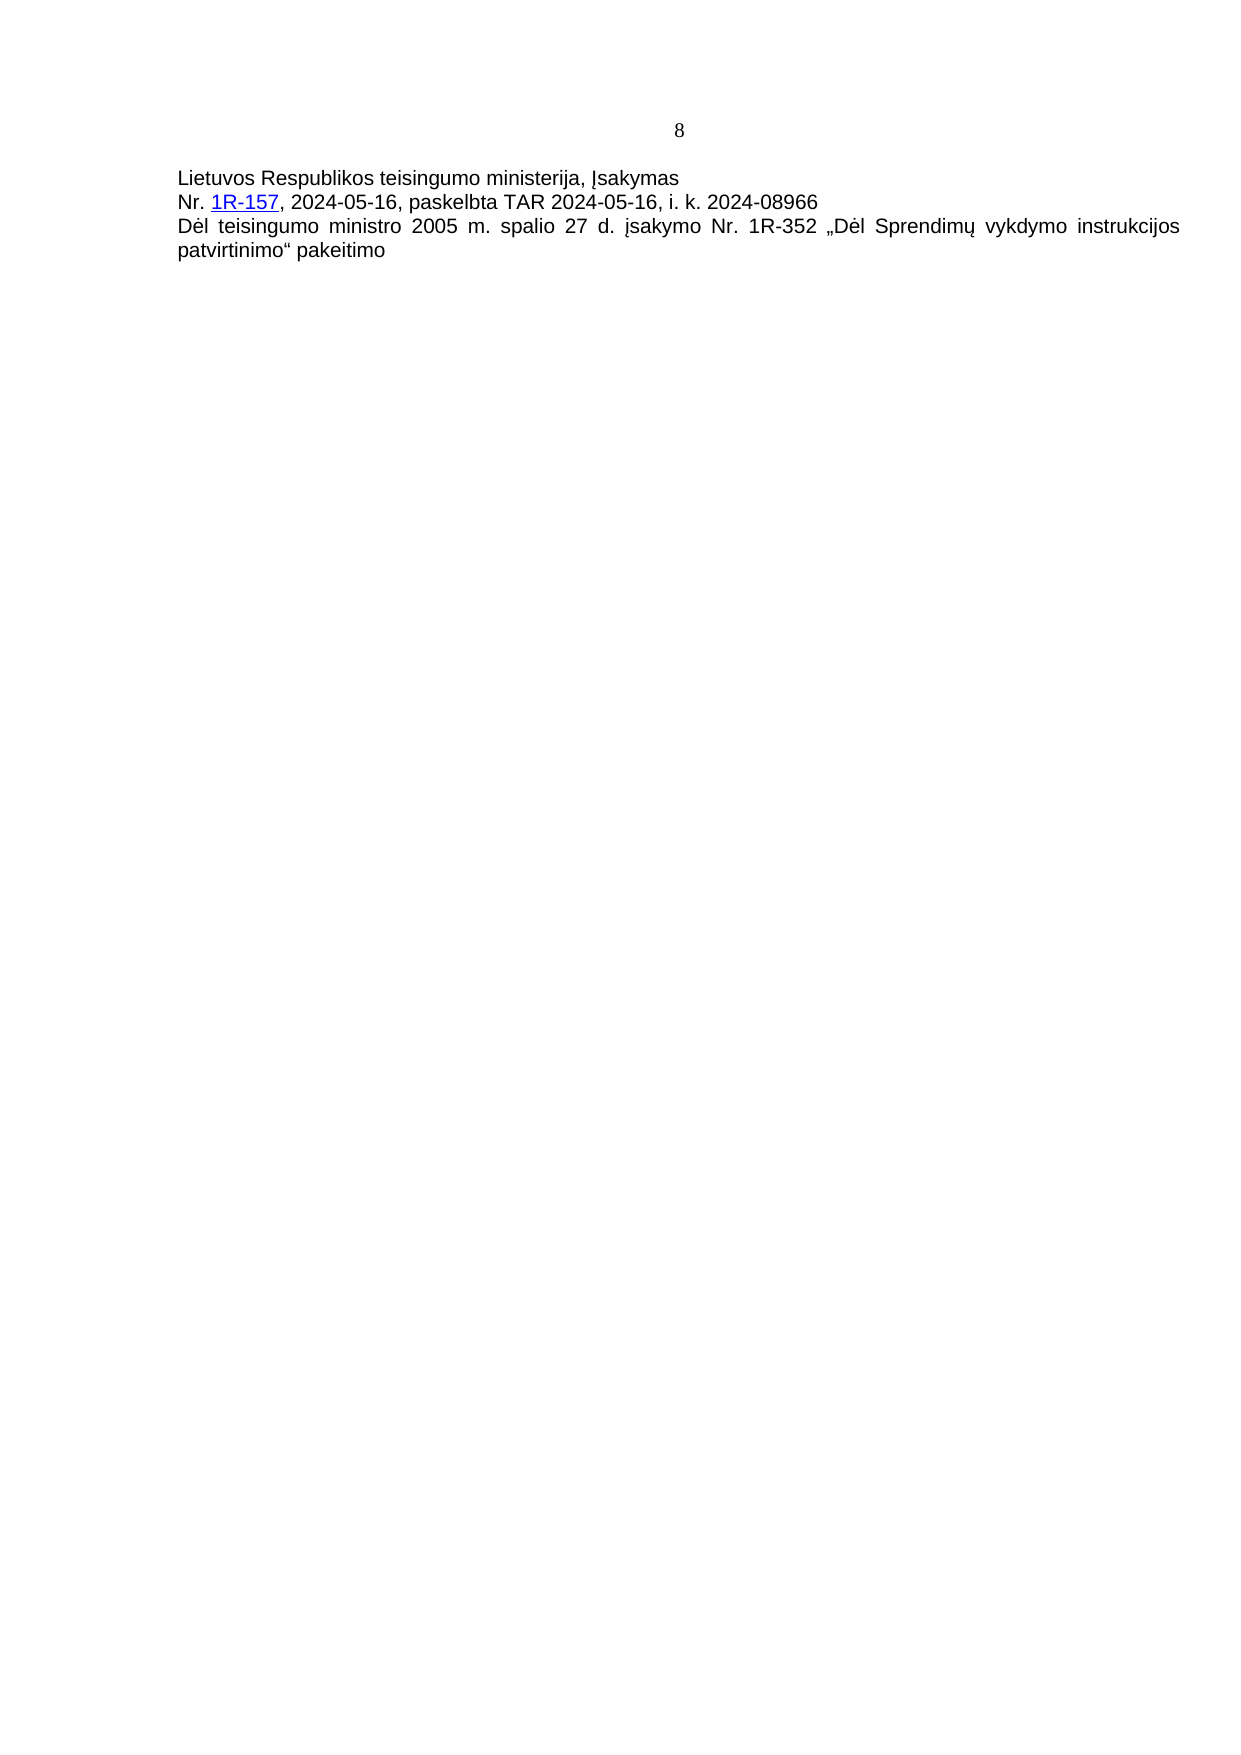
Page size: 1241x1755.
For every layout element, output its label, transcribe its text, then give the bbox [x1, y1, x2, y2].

text Dėl teisingumo ministro 2005 m. spalio 27 d. įsakymo Nr. 1R-352 „Dėl Sprendimų vykdymo instrukcijos patvirtinimo“ pakeitimo [177, 214, 1181, 262]
text Nr. 1R-157, 2024-05-16, paskelbta TAR 2024-05-16, i. k. 2024-08966 [177, 190, 1181, 214]
text Lietuvos Respublikos teisingumo ministerija, Įsakymas [177, 166, 1181, 190]
